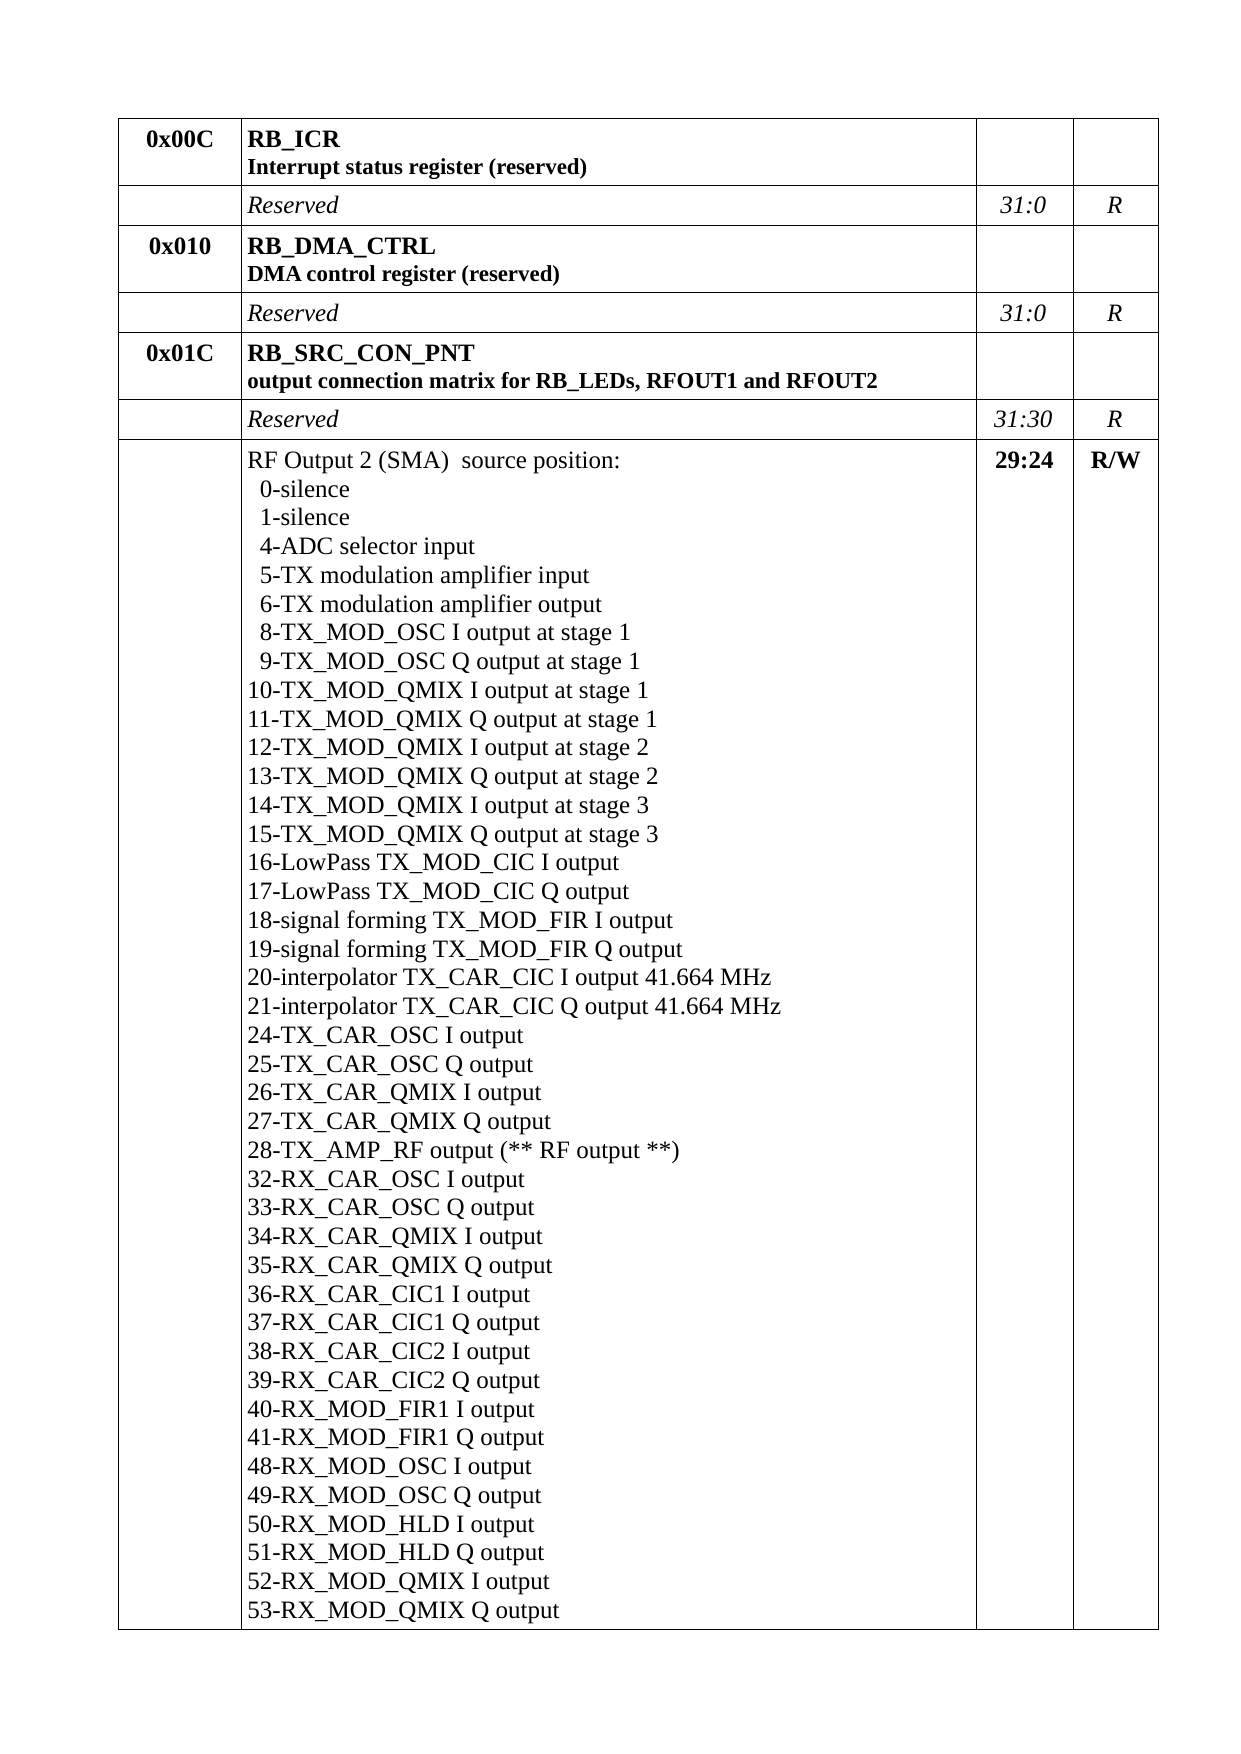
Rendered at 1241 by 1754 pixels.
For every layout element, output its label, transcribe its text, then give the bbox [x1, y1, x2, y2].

table_cell 0x010 [119, 226, 241, 292]
table_cell RB_ICR Interrupt status register (reserved) [242, 119, 976, 185]
table_cell [1074, 333, 1158, 399]
table_cell RF Output 2 (SMA) source position: 0-silence 1-silence 4-ADC selector input 5-TX modulation amplifier input 6-TX modulation amplifier output 8-TX_MOD_OSC I output at stage 1 9-TX_MOD_OSC Q output at stage 1 10-TX_MOD_QMIX I output at stage 1 11-TX_MOD_QMIX Q output at stage 1 12-TX_MOD_QMIX I output at stage 2 13-TX_MOD_QMIX Q output at stage 2 14-TX_MOD_QMIX I output at stage 3 15-TX_MOD_QMIX Q output at stage 3 16-LowPass TX_MOD_CIC I output 17-LowPass TX_MOD_CIC Q output 18-signal forming TX_MOD_FIR I output 19-signal forming TX_MOD_FIR Q output 20-interpolator TX_CAR_CIC I output 41.664 MHz 21-interpolator TX_CAR_CIC Q output 41.664 MHz 24-TX_CAR_OSC I output 25-TX_CAR_OSC Q output 26-TX_CAR_QMIX I output 27-TX_CAR_QMIX Q output 28-TX_AMP_RF output (** RF output **) 32-RX_CAR_OSC I output 33-RX_CAR_OSC Q output 34-RX_CAR_QMIX I output 35-RX_CAR_QMIX Q output 36-RX_CAR_CIC1 I output 37-RX_CAR_CIC1 Q output 38-RX_CAR_CIC2 I output 39-RX_CAR_CIC2 Q output 40-RX_MOD_FIR1 I output 41-RX_MOD_FIR1 Q output 48-RX_MOD_OSC I output 49-RX_MOD_OSC Q output 50-RX_MOD_HLD I output 51-RX_MOD_HLD Q output 52-RX_MOD_QMIX I output 53-RX_MOD_QMIX Q output [242, 440, 976, 1629]
table_cell 31:0 [977, 293, 1073, 332]
table_cell [977, 333, 1073, 399]
table_cell [119, 400, 241, 439]
table_cell Reserved [242, 293, 976, 332]
table_cell [1074, 119, 1158, 185]
table_cell R [1074, 400, 1158, 439]
table_cell [1074, 226, 1158, 292]
table_cell R [1074, 186, 1158, 225]
table_cell [119, 186, 241, 225]
table_cell R [1074, 293, 1158, 332]
table_cell R/W [1074, 440, 1158, 1629]
table_cell 0x00C [119, 119, 241, 185]
table_cell Reserved [242, 186, 976, 225]
table_cell [977, 119, 1073, 185]
table_cell [119, 293, 241, 332]
table_cell 29:24 [977, 440, 1073, 1629]
table_cell RB_SRC_CON_PNT output connection matrix for RB_LEDs, RFOUT1 and RFOUT2 [242, 333, 976, 399]
table_cell 0x01C [119, 333, 241, 399]
table_cell [977, 226, 1073, 292]
table_cell RB_DMA_CTRL DMA control register (reserved) [242, 226, 976, 292]
table_cell Reserved [242, 400, 976, 439]
table_cell [119, 440, 241, 1629]
table_cell 31:30 [977, 400, 1073, 439]
table_cell 31:0 [977, 186, 1073, 225]
